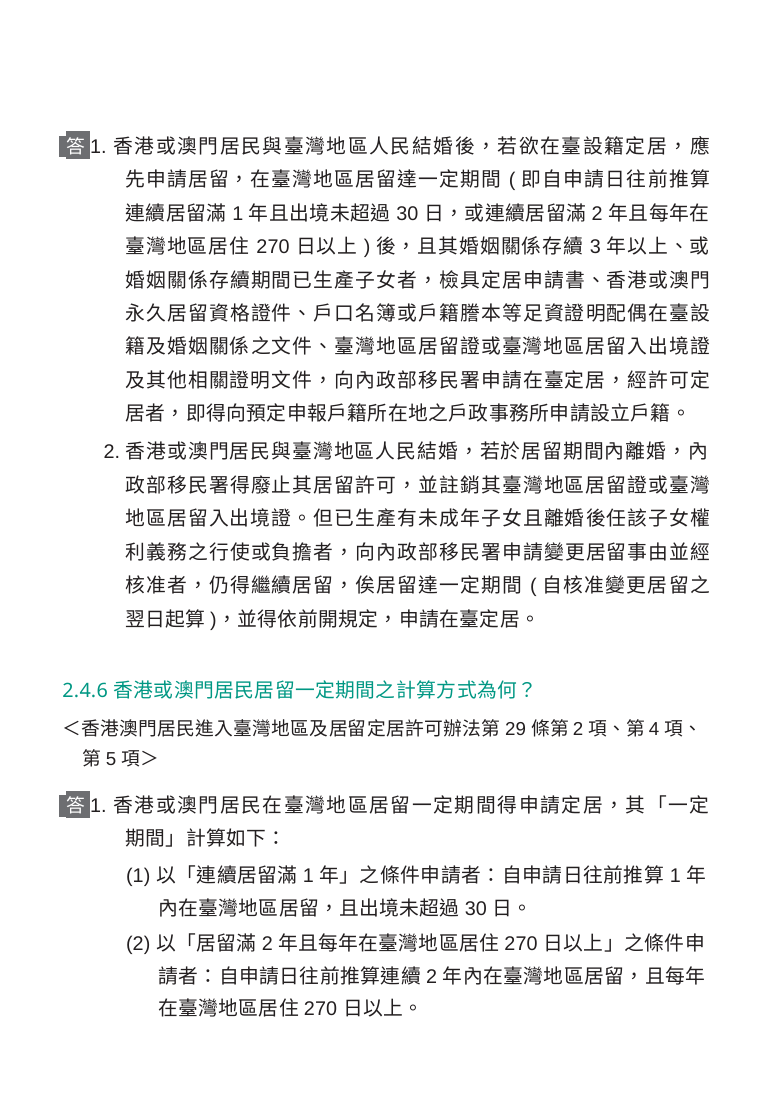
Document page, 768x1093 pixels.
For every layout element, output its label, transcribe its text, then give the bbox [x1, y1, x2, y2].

text (2) 以「居留滿 2 年且每年在臺灣地區居住 270 日以上」之條件申 [126, 928, 723, 956]
text 內在臺灣地區居留，且出境未超過 30 日。 [158, 892, 723, 921]
text (1) 以「連續居留滿 1 年」之條件申請者：自申請日往前推算 1 年 [126, 860, 723, 888]
text ＜香港澳門居民進入臺灣地區及居留定居許可辦法第 29 條第 2 項、第 4 項、 [62, 714, 723, 741]
text 答 1. 香港或澳門居民在臺灣地區居留一定期間得申請定居，其「一定 期間」計算如下： [59, 790, 710, 851]
text 在臺灣地區居住 270 日以上。 [158, 993, 723, 1021]
text 請者：自申請日往前推算連續 2 年內在臺灣地區居留，且每年 [158, 960, 723, 989]
text 第 5 項＞ [83, 744, 723, 771]
text 答 1. 香港或澳門居民與臺灣地區人民結婚後，若欲在臺設籍定居，應 先申請居留，在臺灣地區居留達一定期間 ( 即自申請日往前推算 連續居留滿 1 年且出境未超過 30 日，或連續居留滿 2 年且每年在 臺灣地區居住 270 日以上 ) 後，且其婚姻關係存續 3 年以上、或 婚姻關係存續期間已生產子女者，檢具定居申請書、香港或澳門 永久居留資格證件、戶口名簿或戶籍謄本等足資證明配偶在臺設 籍及婚姻關係之文件、臺灣地區居留證或臺灣地區居留入出境證 及其他相關證明文件，向內政部移民署申請在臺定居，經許可定 居者，即得向預定申報戶籍所在地之戶政事務所申請設立戶籍。 [59, 130, 710, 426]
text 2. 香港或澳門居民與臺灣地區人民結婚，若於居留期間內離婚，內 政部移民署得廢止其居留許可，並註銷其臺灣地區居留證或臺灣 地區居留入出境證。但已生產有未成年子女且離婚後任該子女權 利義務之行使或負擔者，向內政部移民署申請變更居留事由並經 核准者，仍得繼續居留，俟居留達一定期間 ( 自核准變更居留之 翌日起算 )，並得依前開規定，申請在臺定居。 [103, 436, 710, 632]
text 2.4.6 香港或澳門居民居留一定期間之計算方式為何？ [62, 675, 723, 703]
